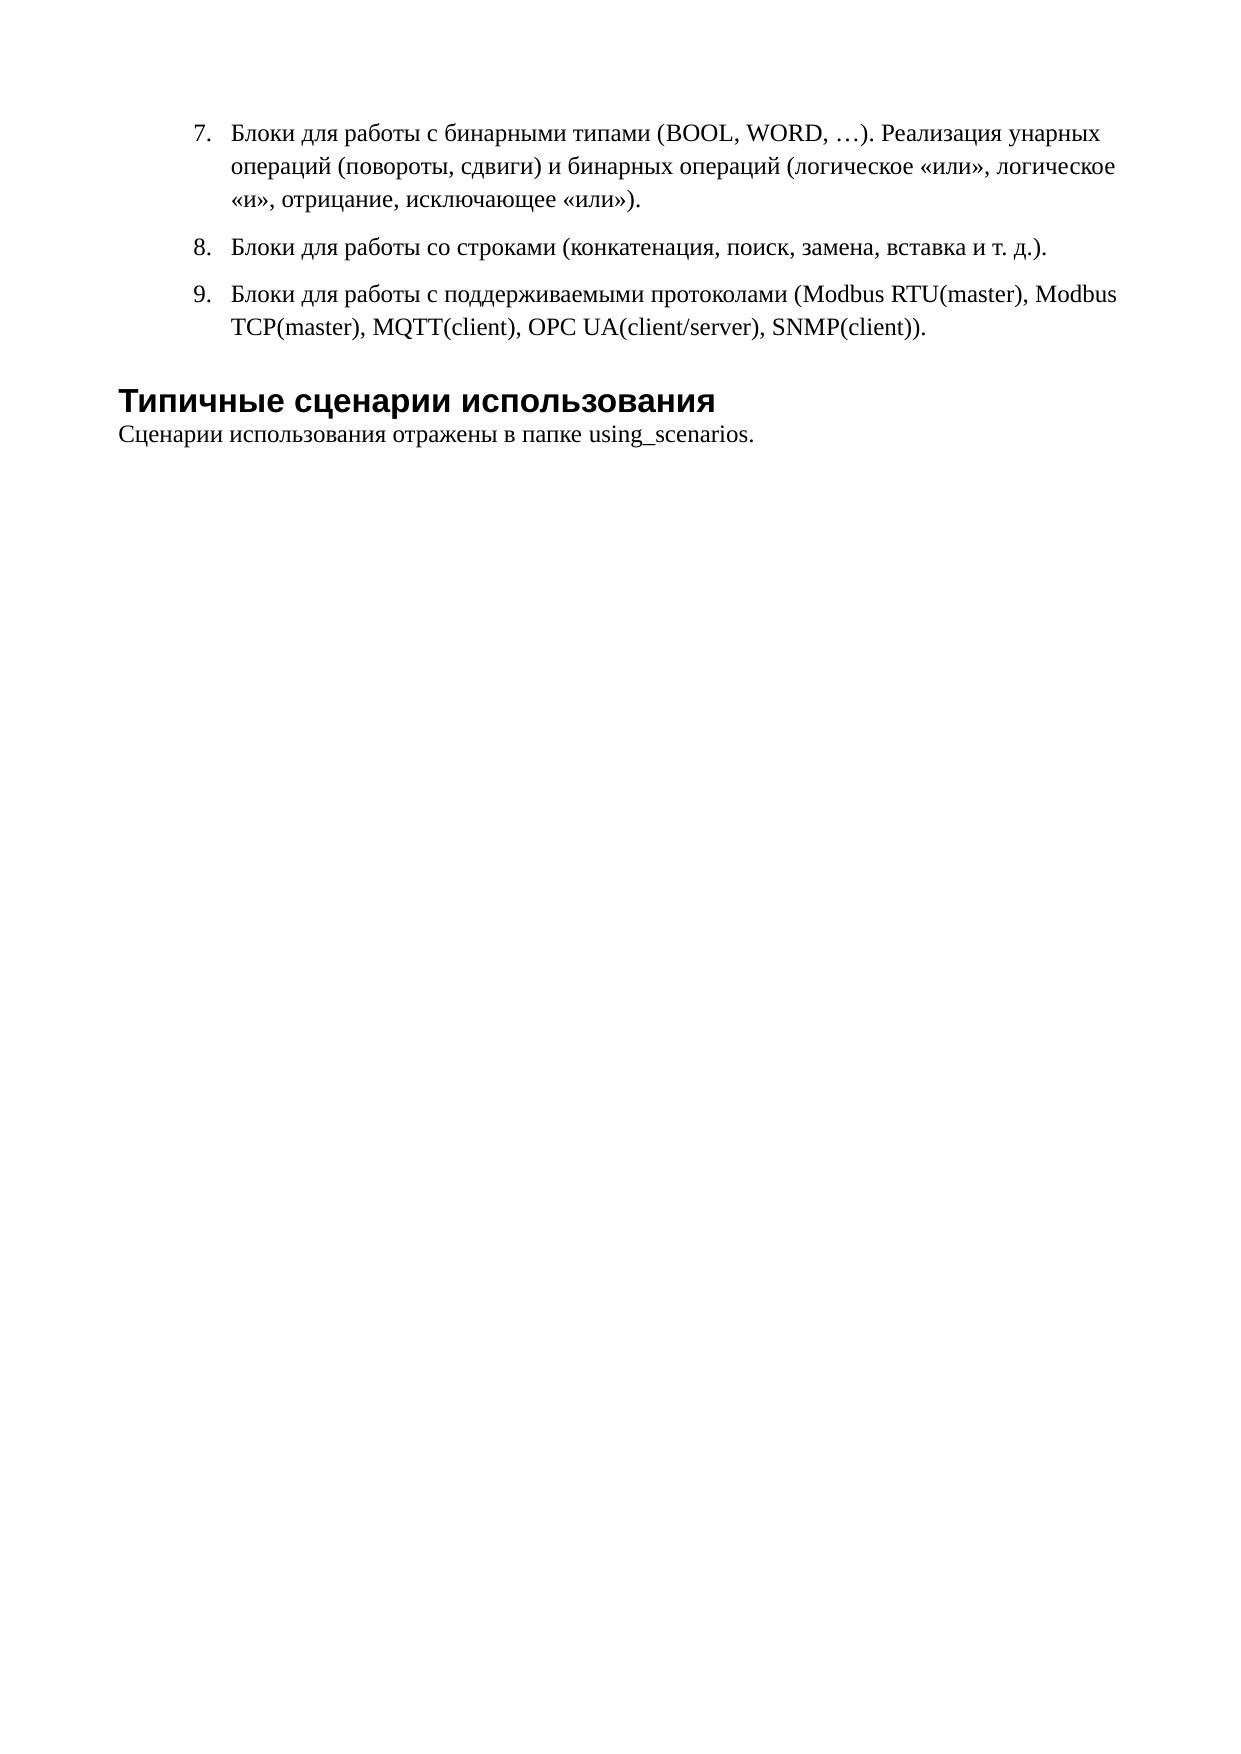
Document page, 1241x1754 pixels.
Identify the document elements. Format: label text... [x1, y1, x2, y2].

list Блоки для работы с бинарными типами (BOOL, WORD, …). Реализация унарных операций (повороты, сдвиги) и бинарных операций (логическое «или», логическое «и», отрицание, исключающее «или»). [193, 118, 1122, 213]
subtitle Типичные сценарии использования [118, 381, 1122, 419]
list Блоки для работы с поддерживаемыми протоколами (Modbus RTU(master), Modbus TCP(master), MQTT(client), OPC UA(client/server), SNMP(client)). [193, 279, 1122, 341]
list Блоки для работы со строками (конкатенация, поиск, замена, вставка и т. д.). [193, 232, 1122, 261]
text Сценарии использования отражены в папке using_scenarios. [118, 419, 1122, 448]
